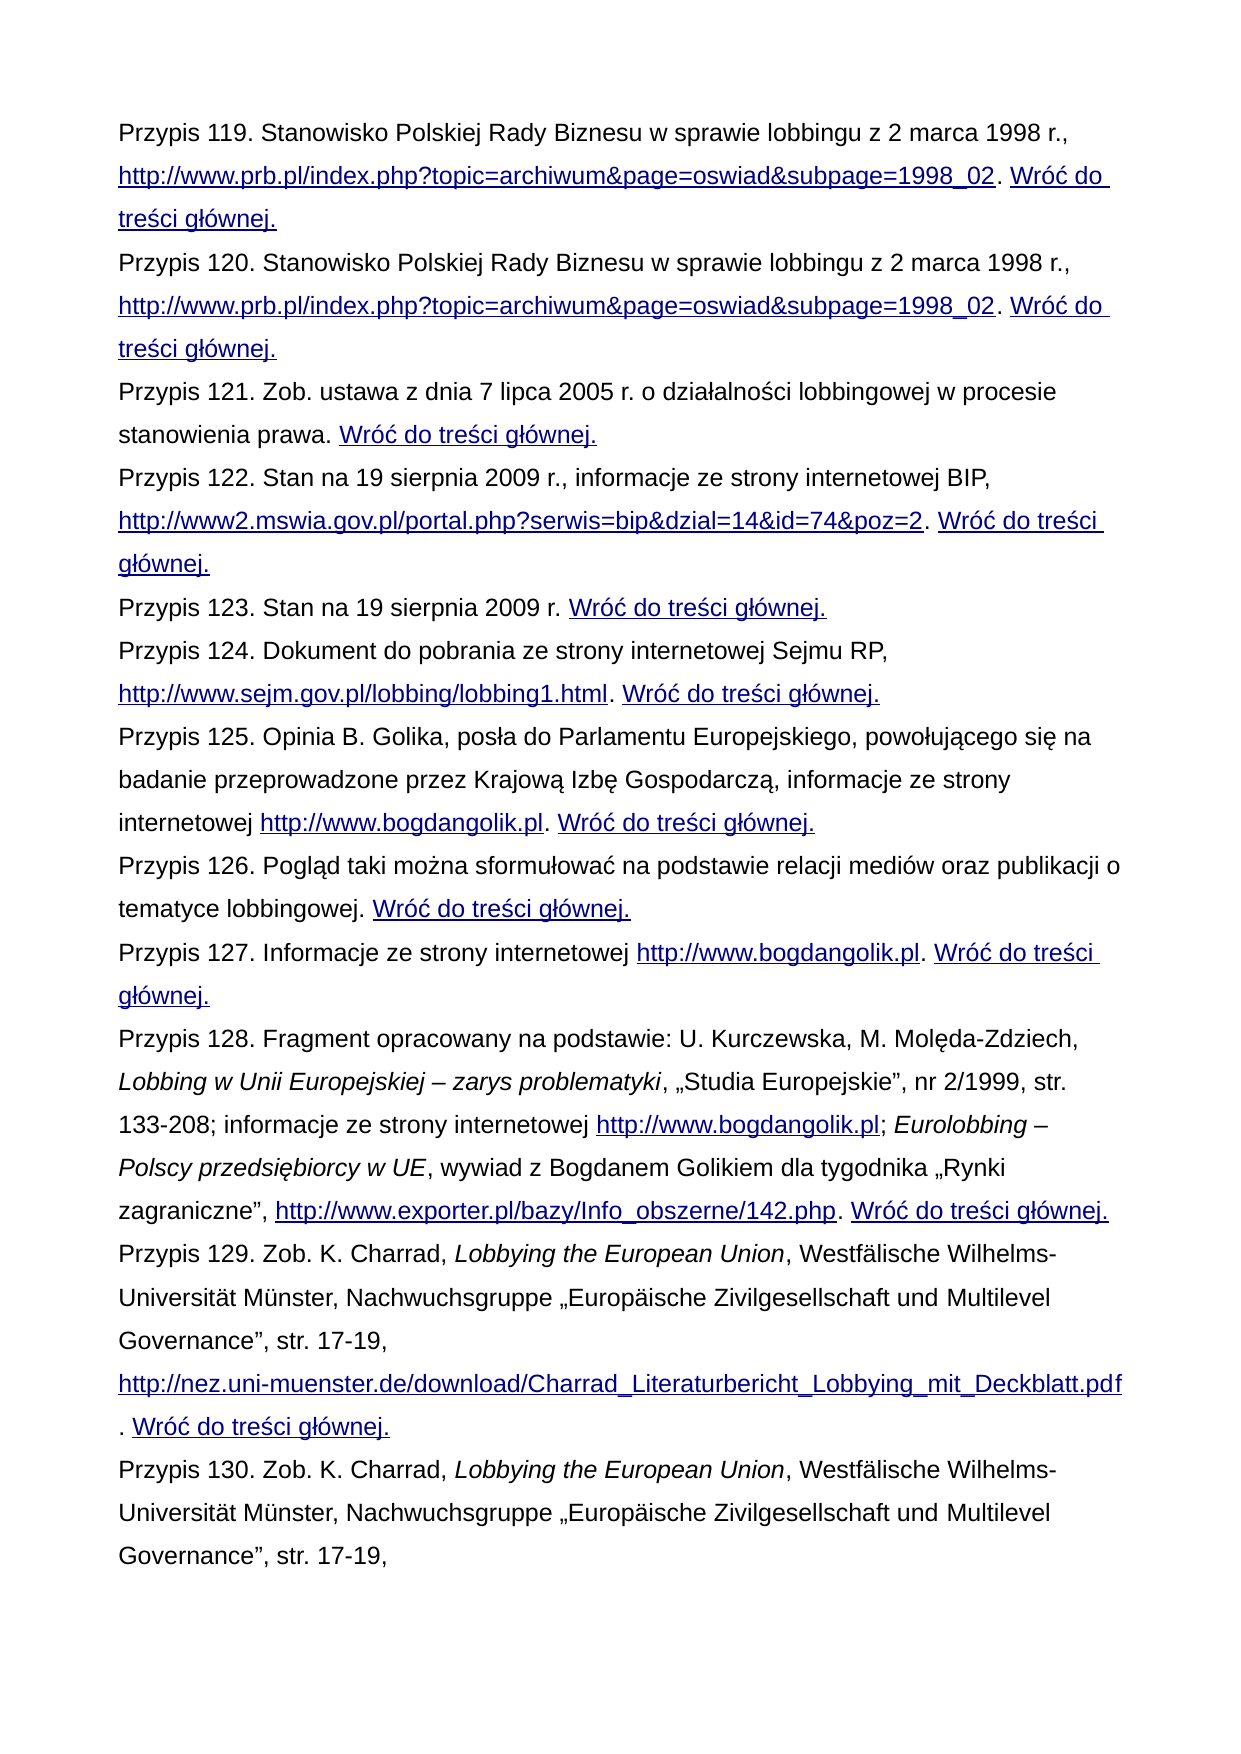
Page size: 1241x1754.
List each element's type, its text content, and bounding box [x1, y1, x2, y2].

text Przypis 120. Stanowisko Polskiej Rady Biznesu w sprawie lobbingu z 2 marca 1998 r., http://www.prb.pl/index.php?topic=archiwum&page=oswiad&subpage=1998_02. Wróć do treści głównej. [118, 247, 1122, 362]
text Przypis 125. Opinia B. Golika, posła do Parlamentu Europejskiego, powołującego się na badanie przeprowadzone przez Krajową Izbę Gospodarczą, informacje ze strony internetowej http://www.bogdangolik.pl. Wróć do treści głównej. [118, 722, 1122, 837]
text Przypis 119. Stanowisko Polskiej Rady Biznesu w sprawie lobbingu z 2 marca 1998 r., http://www.prb.pl/index.php?topic=archiwum&page=oswiad&subpage=1998_02. Wróć do treści głównej. [118, 118, 1122, 233]
text Przypis 124. Dokument do pobrania ze strony internetowej Sejmu RP, http://www.sejm.gov.pl/lobbing/lobbing1.html. Wróć do treści głównej. [118, 636, 1122, 707]
text Przypis 126. Pogląd taki można sformułować na podstawie relacji mediów oraz publikacji o tematyce lobbingowej. Wróć do treści głównej. [118, 851, 1122, 923]
text Przypis 128. Fragment opracowany na podstawie: U. Kurczewska, M. Molęda-Zdziech, Lobbing w Unii Europejskiej – zarys problematyki, „Studia Europejskie”, nr 2/1999, str. 133-208; informacje ze strony internetowej http://www.bogdangolik.pl; Eurolobbing – Polscy przedsiębiorcy w UE, wywiad z Bogdanem Golikiem dla tygodnika „Rynki zagraniczne”, http://www.exporter.pl/bazy/Info_obszerne/142.php. Wróć do treści głównej. [118, 1024, 1122, 1225]
text Przypis 121. Zob. ustawa z dnia 7 lipca 2005 r. o działalności lobbingowej w procesie stanowienia prawa. Wróć do treści głównej. [118, 377, 1122, 449]
text Przypis 129. Zob. K. Charrad, Lobbying the European Union, Westfälische Wilhelms-Universität Münster, Nachwuchsgruppe „Europäische Zivilgesellschaft und Multilevel Governance”, str. 17-19, http://nez.uni-muenster.de/download/Charrad_Literaturbericht_Lobbying_mit_Deckblatt.pdf [118, 1239, 1122, 1394]
text Przypis 127. Informacje ze strony internetowej http://www.bogdangolik.pl. Wróć do treści głównej. [118, 937, 1122, 1009]
text Przypis 122. Stan na 19 sierpnia 2009 r., informacje ze strony internetowej BIP, http://www2.mswia.gov.pl/portal.php?serwis=bip&dzial=14&id=74&poz=2. Wróć do treści głównej. [118, 463, 1122, 578]
text . Wróć do treści głównej. [118, 1395, 1122, 1441]
text Przypis 123. Stan na 19 sierpnia 2009 r. Wróć do treści głównej. [118, 592, 1122, 621]
text Przypis 130. Zob. K. Charrad, Lobbying the European Union, Westfälische Wilhelms-Universität Münster, Nachwuchsgruppe „Europäische Zivilgesellschaft und Multilevel Governance”, str. 17-19, [118, 1455, 1122, 1570]
